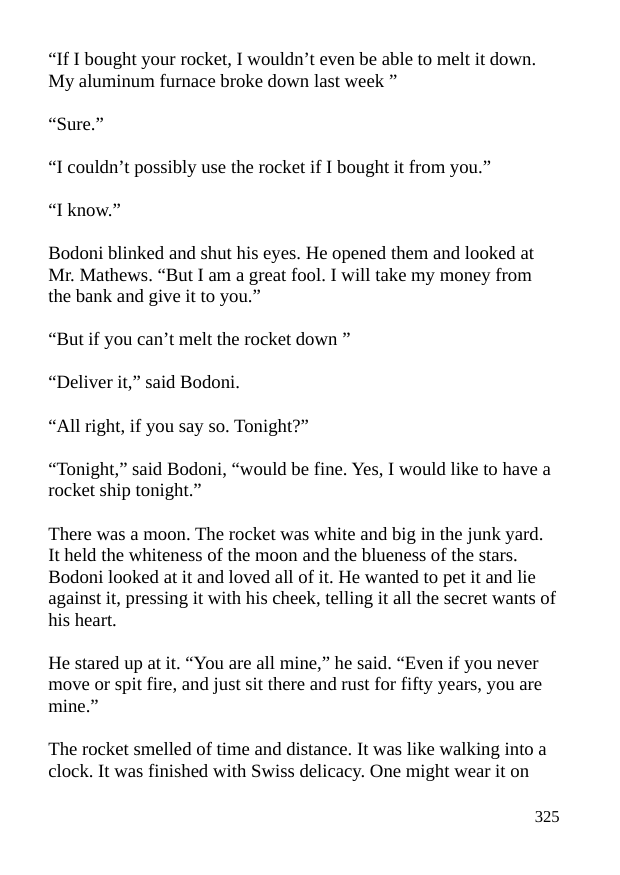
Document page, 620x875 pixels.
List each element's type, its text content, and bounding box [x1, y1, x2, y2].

text “If I bought your rocket, I wouldn’t even be able to melt it down. My aluminum furnace broke down last week ” “Sure.” “I couldn’t possibly use the rocket if I bought it from you.” “I know.” Bodoni blinked and shut his eyes. He opened them and looked at Mr. Mathews. “But I am a great fool. I will take my money from the bank and give it to you.” “But if you can’t melt the rocket down ” “Deliver it,” said Bodoni. “All right, if you say so. Tonight?” “Tonight,” said Bodoni, “would be fine. Yes, I would like to have a rocket ship tonight.” There was a moon. The rocket was white and big in the junk yard. It held the whiteness of the moon and the blueness of the stars. Bodoni looked at it and loved all of it. He wanted to pet it and lie against it, pressing it with his cheek, telling it all the secret wants of his heart. He stared up at it. “You are all mine,” he said. “Even if you never move or spit fire, and just sit there and rust for fifty years, you are mine.” The rocket smelled of time and distance. It was like walking into a clock. It was finished with Swiss delicacy. One might wear it on [48, 48, 559, 781]
